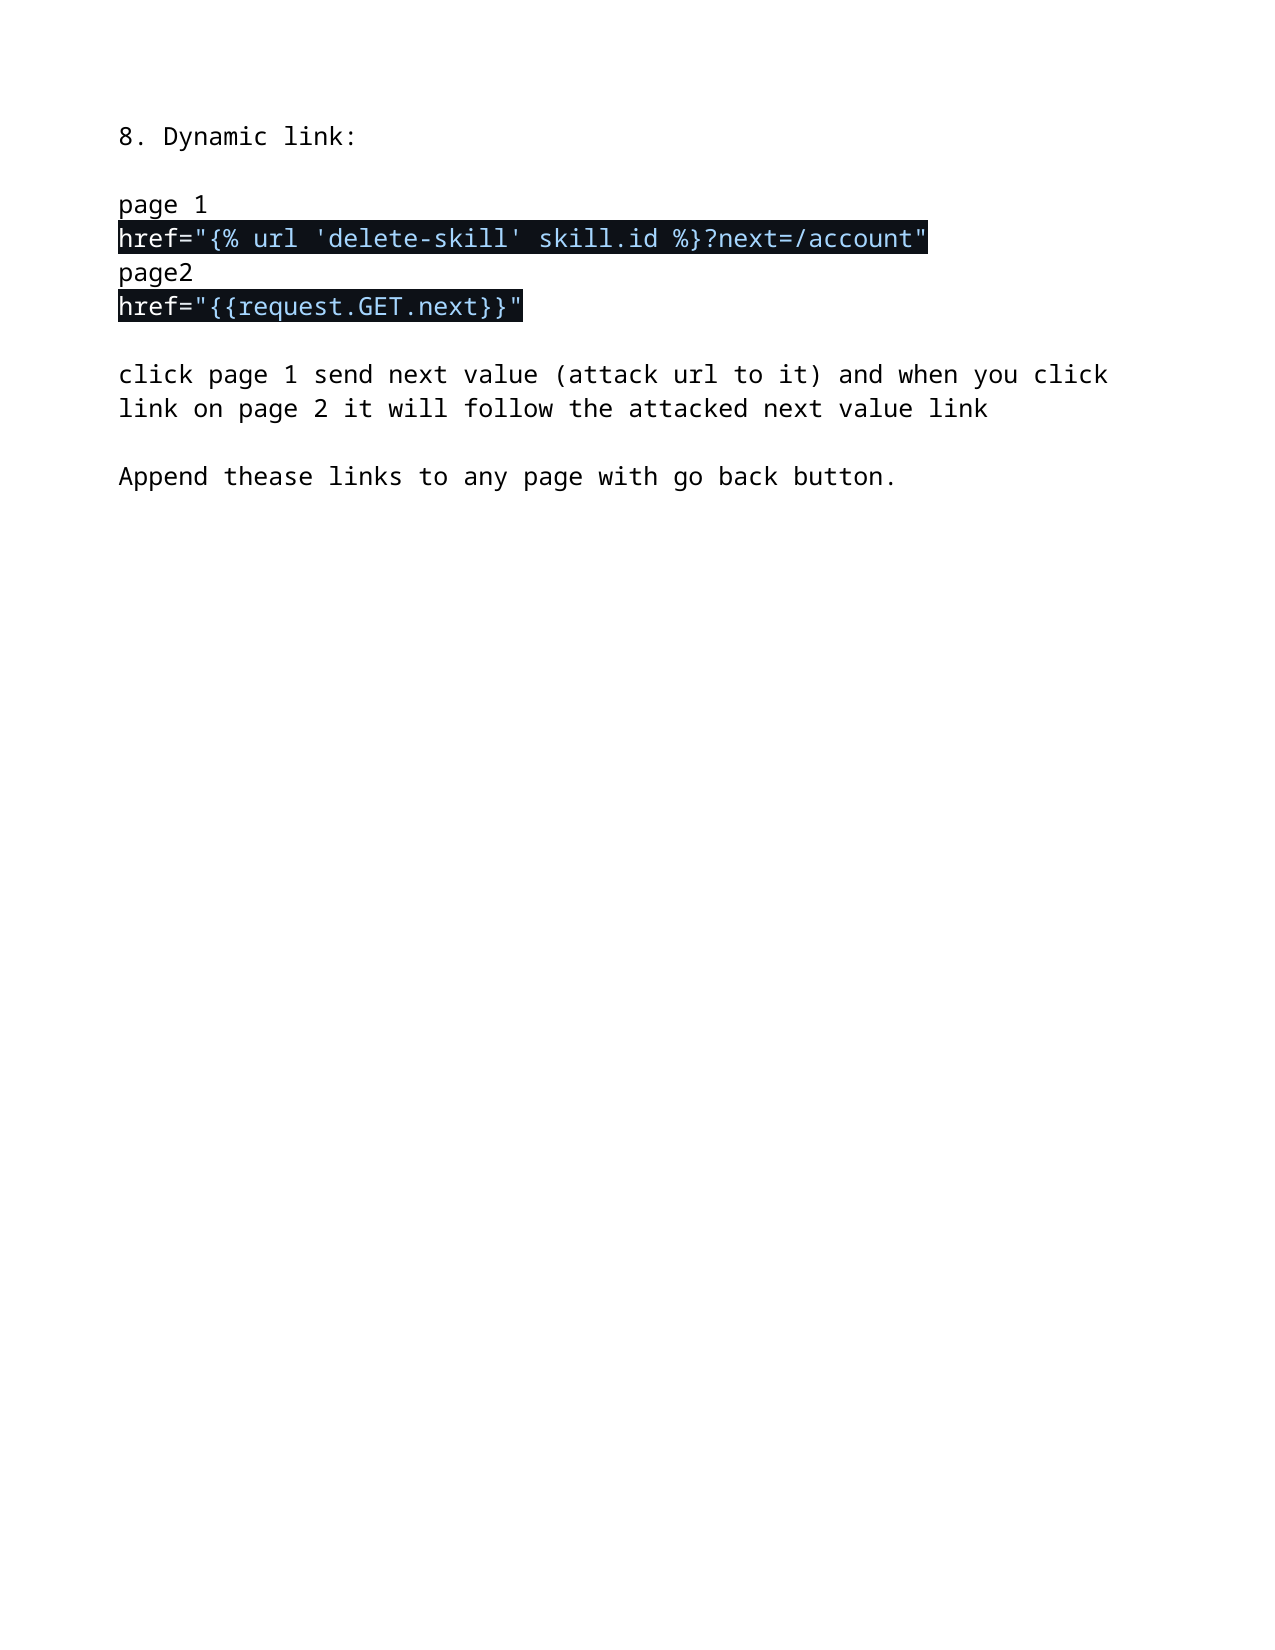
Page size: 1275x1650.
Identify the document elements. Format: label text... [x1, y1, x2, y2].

text 8. Dynamic link: [118, 118, 1157, 152]
text click page 1 send next value (attack url to it) and when you click link on page 2 it will follow the attacked next value link [118, 357, 1157, 425]
text page 1 [118, 186, 1157, 220]
text page2 [118, 254, 1157, 288]
text Append thease links to any page with go back button. [118, 459, 1157, 493]
text href="{{request.GET.next}}" [118, 288, 1157, 322]
text href="{% url 'delete-skill' skill.id %}?next=/account" [118, 220, 1157, 254]
